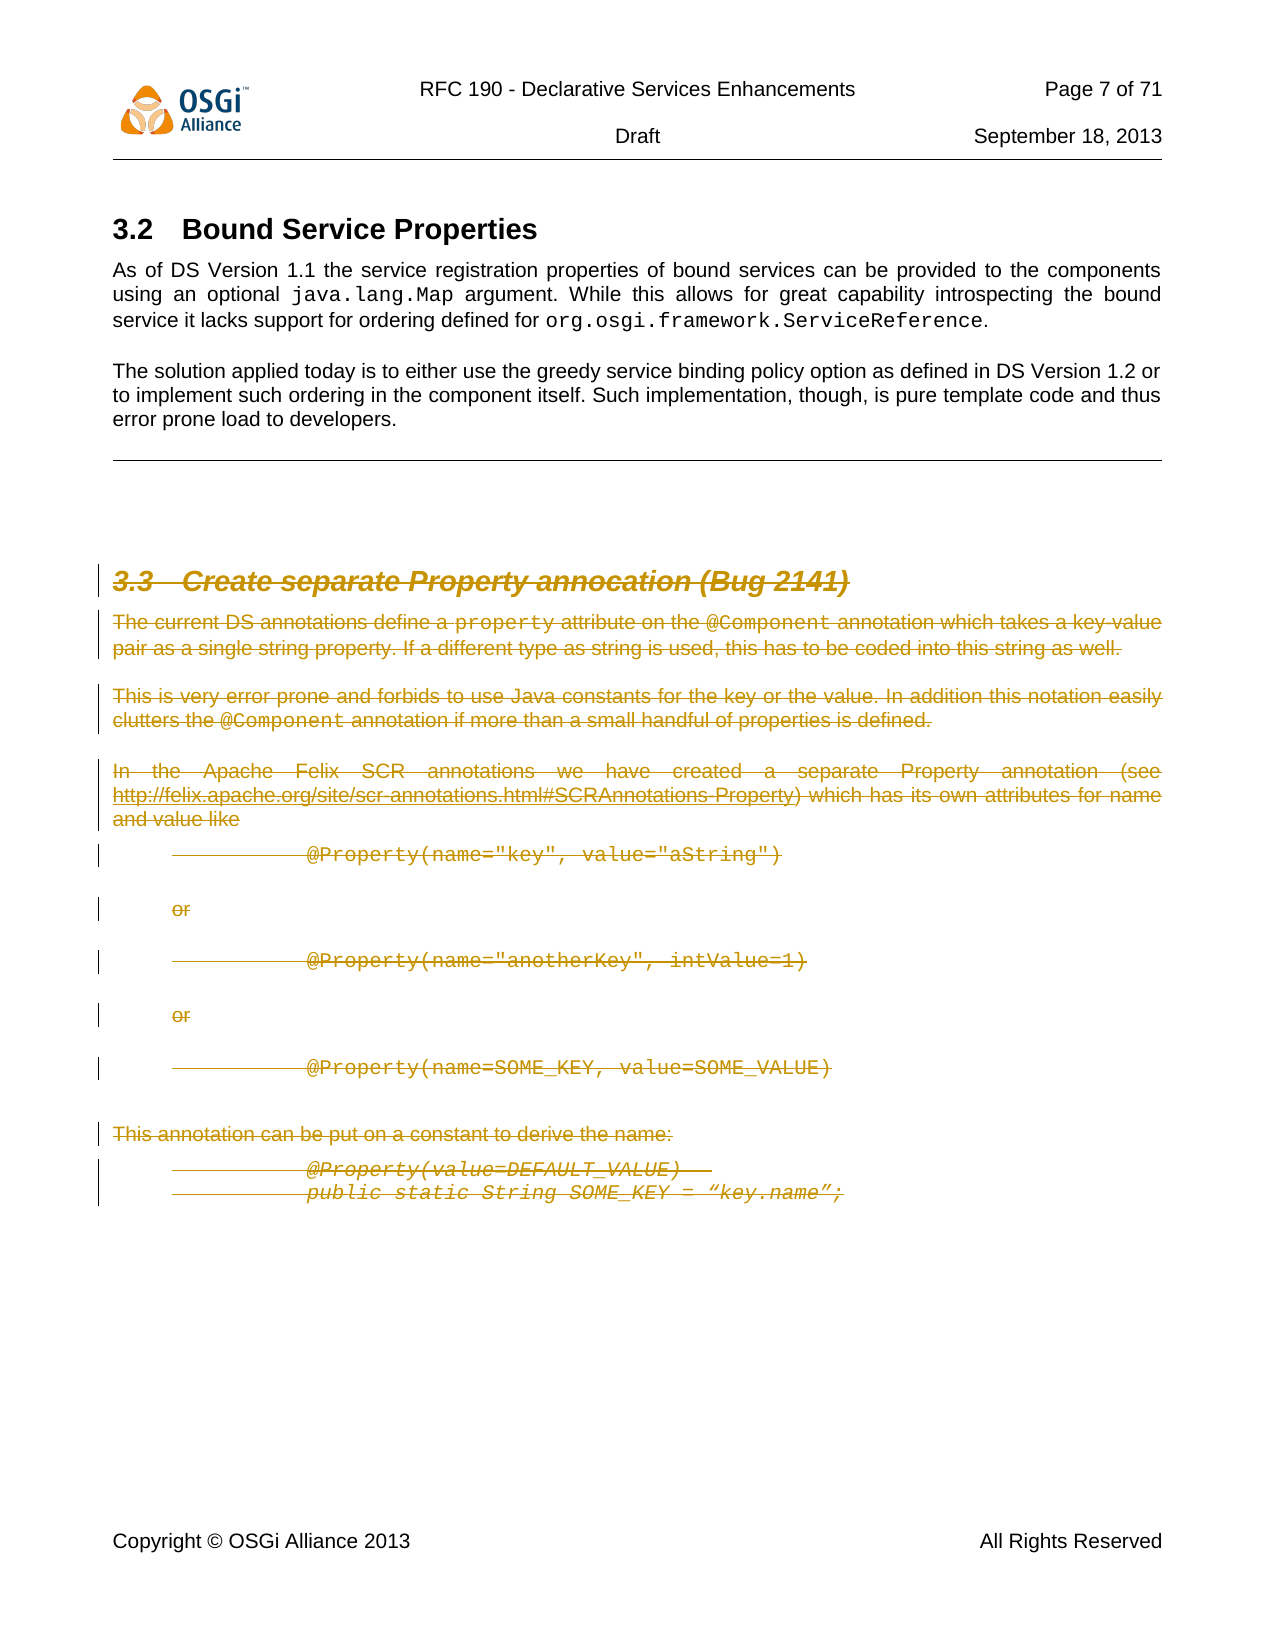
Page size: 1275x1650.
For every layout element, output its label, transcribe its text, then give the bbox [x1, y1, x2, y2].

text The solution applied today is to either use the greedy service binding policy option as defined in DS Version 1.2 or to implement such ordering in the component itself. Such implementation, though, is pure template code and thus error prone load to developers. [112, 359, 1162, 431]
subtitle Bound Service Properties [112, 209, 1162, 246]
picture [113, 78, 257, 142]
text As of DS Version 1.1 the service registration properties of bound services can be provided to the components using an optional java.lang.Map argument. While this allows for great capability introspecting the bound service it lacks support for ordering defined for org.osgi.framework.ServiceReference. [112, 258, 1162, 334]
